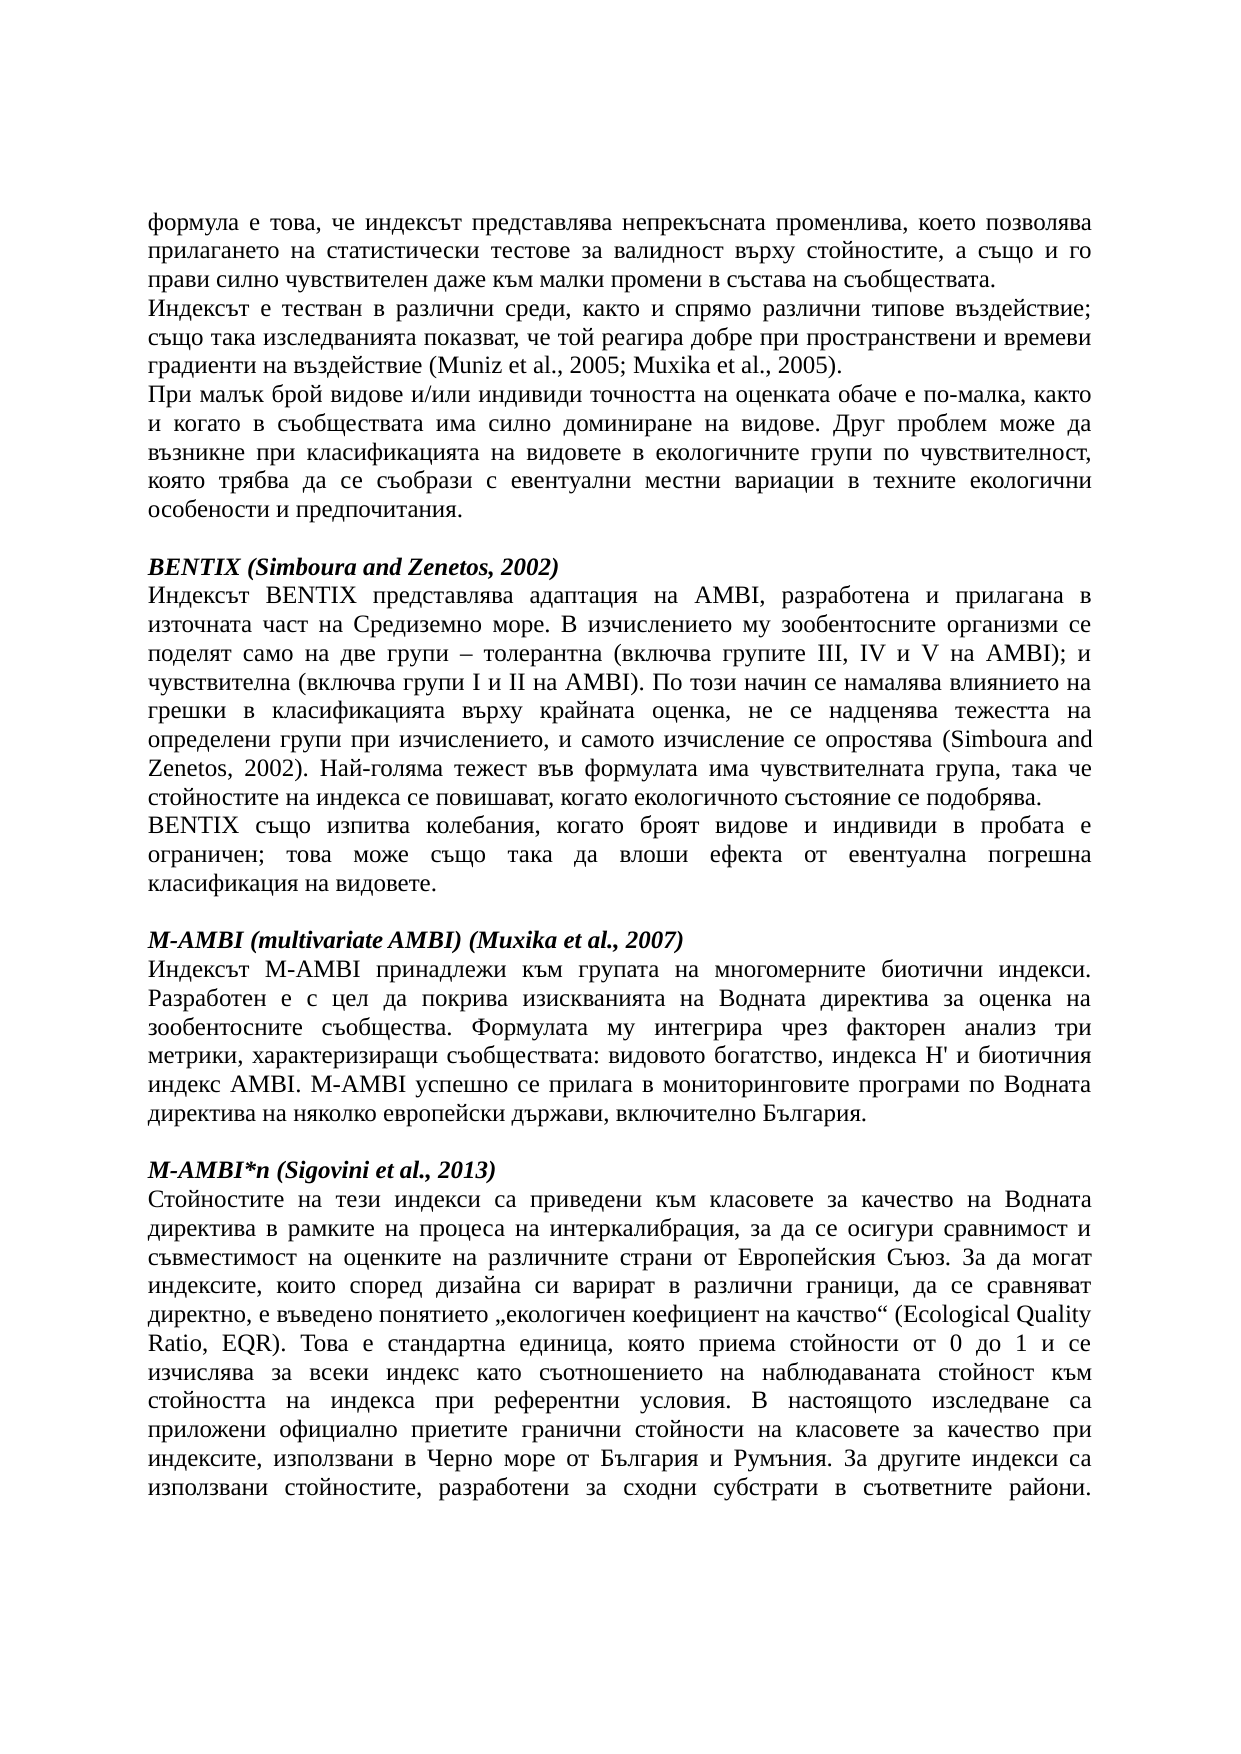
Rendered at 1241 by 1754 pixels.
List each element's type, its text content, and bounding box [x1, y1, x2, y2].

text Индексът е тестван в различни среди, както и спрямо различни типове въздействие; също така изследванията показват, че той реагира добре при пространствени и времеви градиенти на въздействие (Muniz et al., 2005; Muxika et al., 2005). [148, 293, 1093, 379]
text M-AMBI*n (Sigovini et al., 2013) [148, 1155, 1093, 1184]
text При малък брой видове и/или индивиди точността на оценката обаче е по-малка, както и когато в съобществата има силно доминиране на видове. Друг проблем може да възникне при класификацията на видовете в екологичните групи по чувствителност, която трябва да се съобрази с евентуални местни вариации в техните екологични особености и предпочитания. [148, 379, 1093, 523]
text Стойностите на тези индекси са приведени към класовете за качество на Водната директива в рамките на процеса на интеркалибрация, за да се осигури сравнимост и съвместимост на оценките на различните страни от Европейския Съюз. За да могат индексите, които според дизайна си варират в различни граници, да се сравняват директно, е въведено понятието „екологичен коефициент на качство“ (Ecological Quality Ratio, EQR). Това е стандартна единица, която приема стойности от 0 до 1 и се изчислява за всеки индекс като съотношението на наблюдаваната стойност към стойността на индекса при референтни условия. В настоящото изследване са приложени официално приетите гранични стойности на класовете за качество при индексите, използвани в Черно море от България и Румъния. За другите индекси са използвани стойностите, разработени за сходни субстрати в съответните райони. [148, 1184, 1093, 1500]
text BENTIX също изпитва колебания, когато броят видове и индивиди в пробата е ограничен; това може също така да влоши ефекта от евентуална погрешна класификация на видовете. [148, 810, 1093, 897]
text M-AMBI (multivariate AMBI) (Muxika et al., 2007) [148, 925, 1093, 954]
text Индексът BENTIX представлява адаптация на AMBI, разработена и прилагана в източната част на Средиземно море. В изчислението му зообентосните организми се поделят само на две групи – толерантна (включва групите III, IV и V на AMBI); и чувствителна (включва групи I и II на AMBI). По този начин се намалява влиянието на грешки в класификацията върху крайната оценка, не се надценява тежестта на определени групи при изчислението, и самото изчисление се опростява (Simboura and Zenetos, 2002). Най-голяма тежест във формулата има чувствителната група, така че стойностите на индекса се повишават, когато екологичното състояние се подобрява. [148, 580, 1093, 810]
text Индексът M-AMBI принадлежи към групата на многомерните биотични индекси. Разработен е с цел да покрива изискванията на Водната директива за оценка на зообентосните съобщества. Формулата му интегрира чрез факторен анализ три метрики, характеризиращи съобществата: видовото богатство, индекса H' и биотичния индекс AMBI. M-AMBI успешно се прилага в мониторинговите програми по Водната директива на няколко европейски държави, включително България. [148, 954, 1093, 1127]
text формула е това, че индексът представлява непрекъсната променлива, което позволява прилагането на статистически тестове за валидност върху стойностите, а също и го прави силно чувствителен даже към малки промени в състава на съобществата. [148, 207, 1093, 293]
text BENTIX (Simboura and Zenetos, 2002) [148, 552, 1093, 580]
